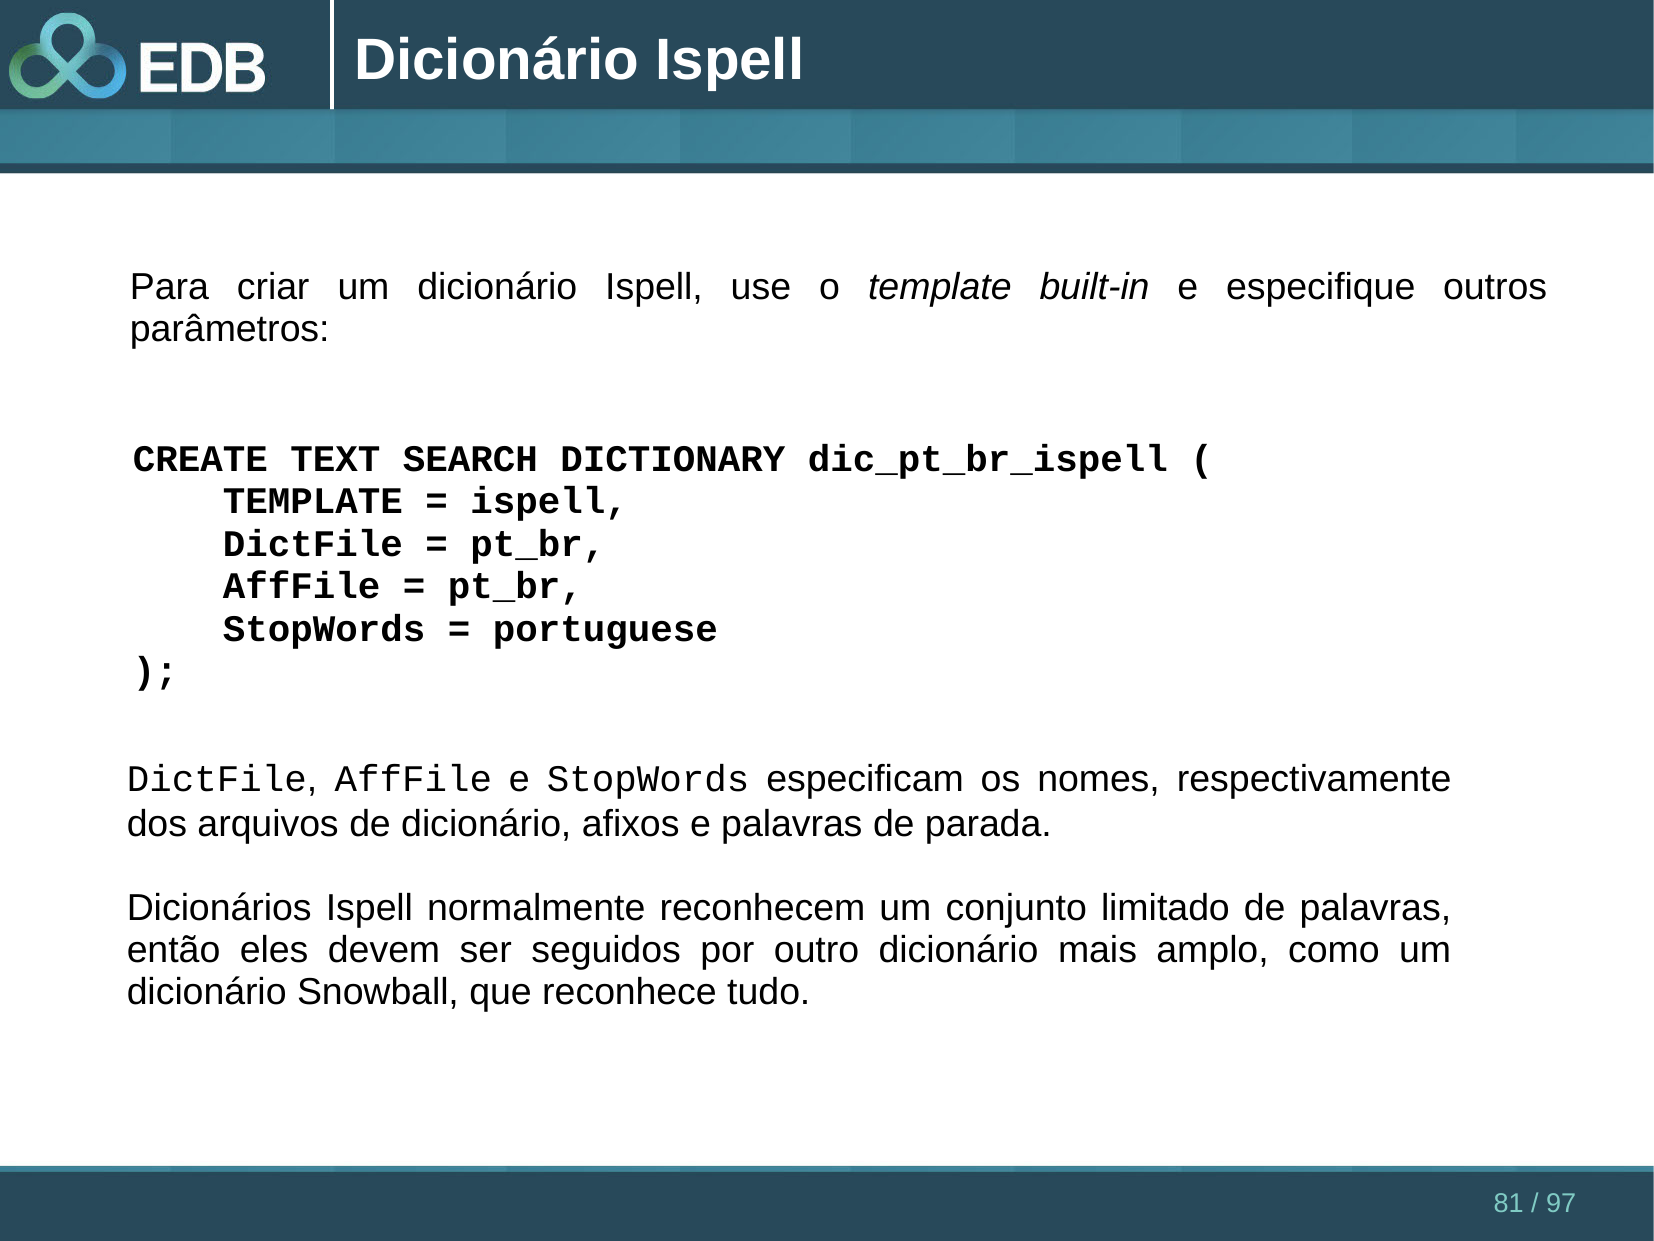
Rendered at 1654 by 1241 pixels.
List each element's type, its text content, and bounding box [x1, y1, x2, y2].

picture [0, 0, 1654, 1241]
text_box CREATE TEXT SEARCH DICTIONARY dic_pt_br_ispell ( TEMPLATE = ispell, DictFile = pt_br, AffFile = pt_br, StopWords = portuguese ); [118, 432, 1228, 703]
title Dicionário Ispell [354, 0, 1625, 125]
list Para criar um dicionário Ispell, use o template built-in e especifique outros parâmetros: [59, 265, 1548, 350]
text_box DictFile, AffFile e StopWords especificam os nomes, respectivamente dos arquivos de dicionário, afixos e palavras de parada. Dicionários Ispell normalmente reconhecem um conjunto limitado de palavras, então eles devem ser seguidos por outro dicionário mais amplo, como um dicionário Snowball, que reconhece tudo. [112, 750, 1467, 1021]
